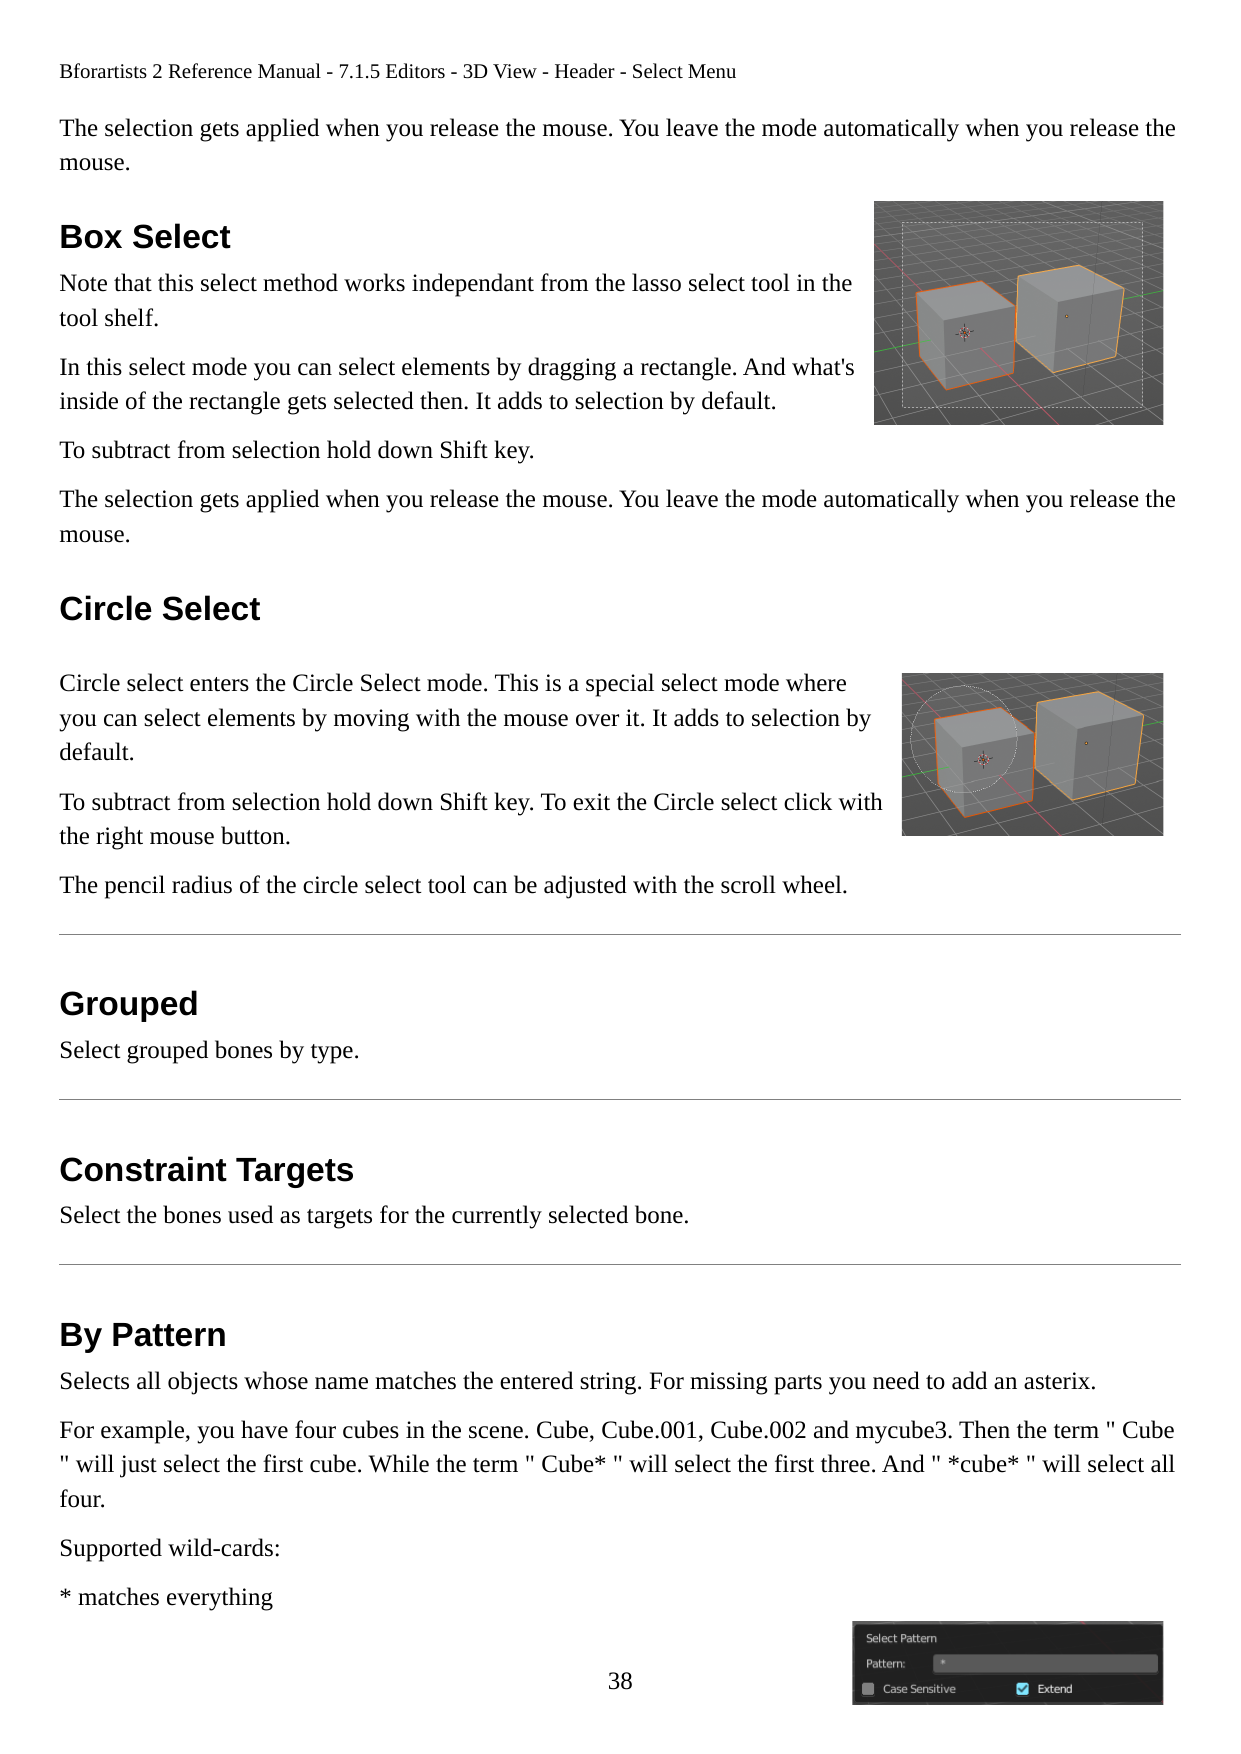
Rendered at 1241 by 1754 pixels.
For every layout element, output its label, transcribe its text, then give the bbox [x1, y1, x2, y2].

text Selects all objects whose name matches the entered string. For missing parts you need to add an asterix. [59, 1366, 1181, 1394]
text To subtract from selection hold down Shift key. [59, 435, 1181, 464]
text Select grouped bones by type. [59, 1035, 1181, 1064]
text The selection gets applied when you release the mouse. You leave the mode automatically when you release the mouse. [59, 113, 1181, 176]
text To subtract from selection hold down Shift key. To exit the Circle select click with the right mouse button. [59, 787, 1181, 850]
text Supported wild-cards: [59, 1533, 1181, 1562]
picture [901, 673, 1164, 836]
subtitle [1164, 217, 1181, 256]
text The selection gets applied when you release the mouse. You leave the mode automatically when you release the mouse. [59, 484, 1181, 547]
text In this select mode you can select elements by dragging a rectangle. And what's inside of the rectangle gets selected then. It adds to selection by default. [59, 352, 874, 415]
text For example, you have four cubes in the scene. Cube, Cube.001, Cube.002 and mycube3. Then the term " Cube " will just select the first cube. While the term " Cube* " will select the first three. And " *cube* " will select all four. [59, 1415, 1181, 1512]
subtitle By Pattern [59, 1314, 1181, 1353]
picture [874, 201, 1164, 425]
text Select the bones used as targets for the currently selected bone. [59, 1201, 1181, 1229]
text Note that this select method works independant from the lasso select tool in the tool shelf. [59, 268, 874, 331]
subtitle Constraint Targets [59, 1149, 1181, 1188]
picture [852, 1621, 1164, 1705]
subtitle Circle Select [59, 589, 1181, 627]
subtitle Grouped [59, 984, 1181, 1023]
text Circle select enters the Circle Select mode. This is a special select mode where you can select elements by moving with the mouse over it. It adds to selection by default. [59, 668, 1181, 766]
text The pencil radius of the circle select tool can be adjusted with the scroll wheel. [59, 870, 1181, 899]
text * matches everything [59, 1582, 1181, 1611]
subtitle Box Select [59, 217, 874, 256]
